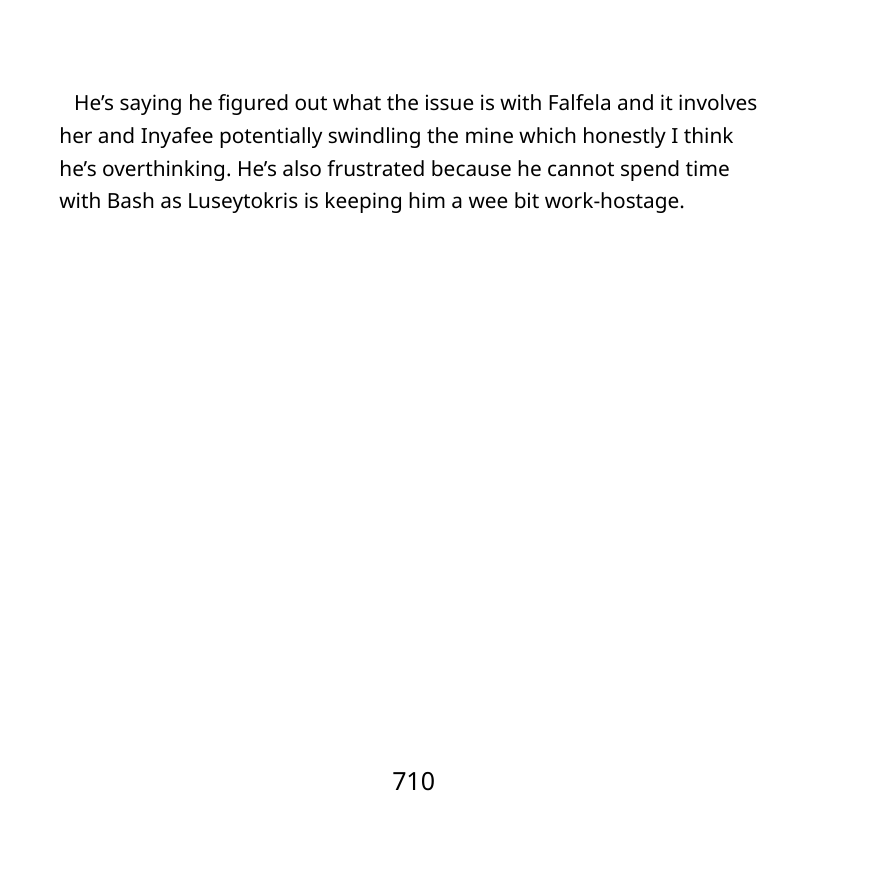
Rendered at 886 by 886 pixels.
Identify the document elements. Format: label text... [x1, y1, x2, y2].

text He’s saying he figured out what the issue is with Falfela and it involves her and Inyafee potentially swindling the mine which honestly I think he’s overthinking. He’s also frustrated because he cannot spend time with Bash as Luseytokris is keeping him a wee bit work-hostage. [59, 88, 768, 215]
